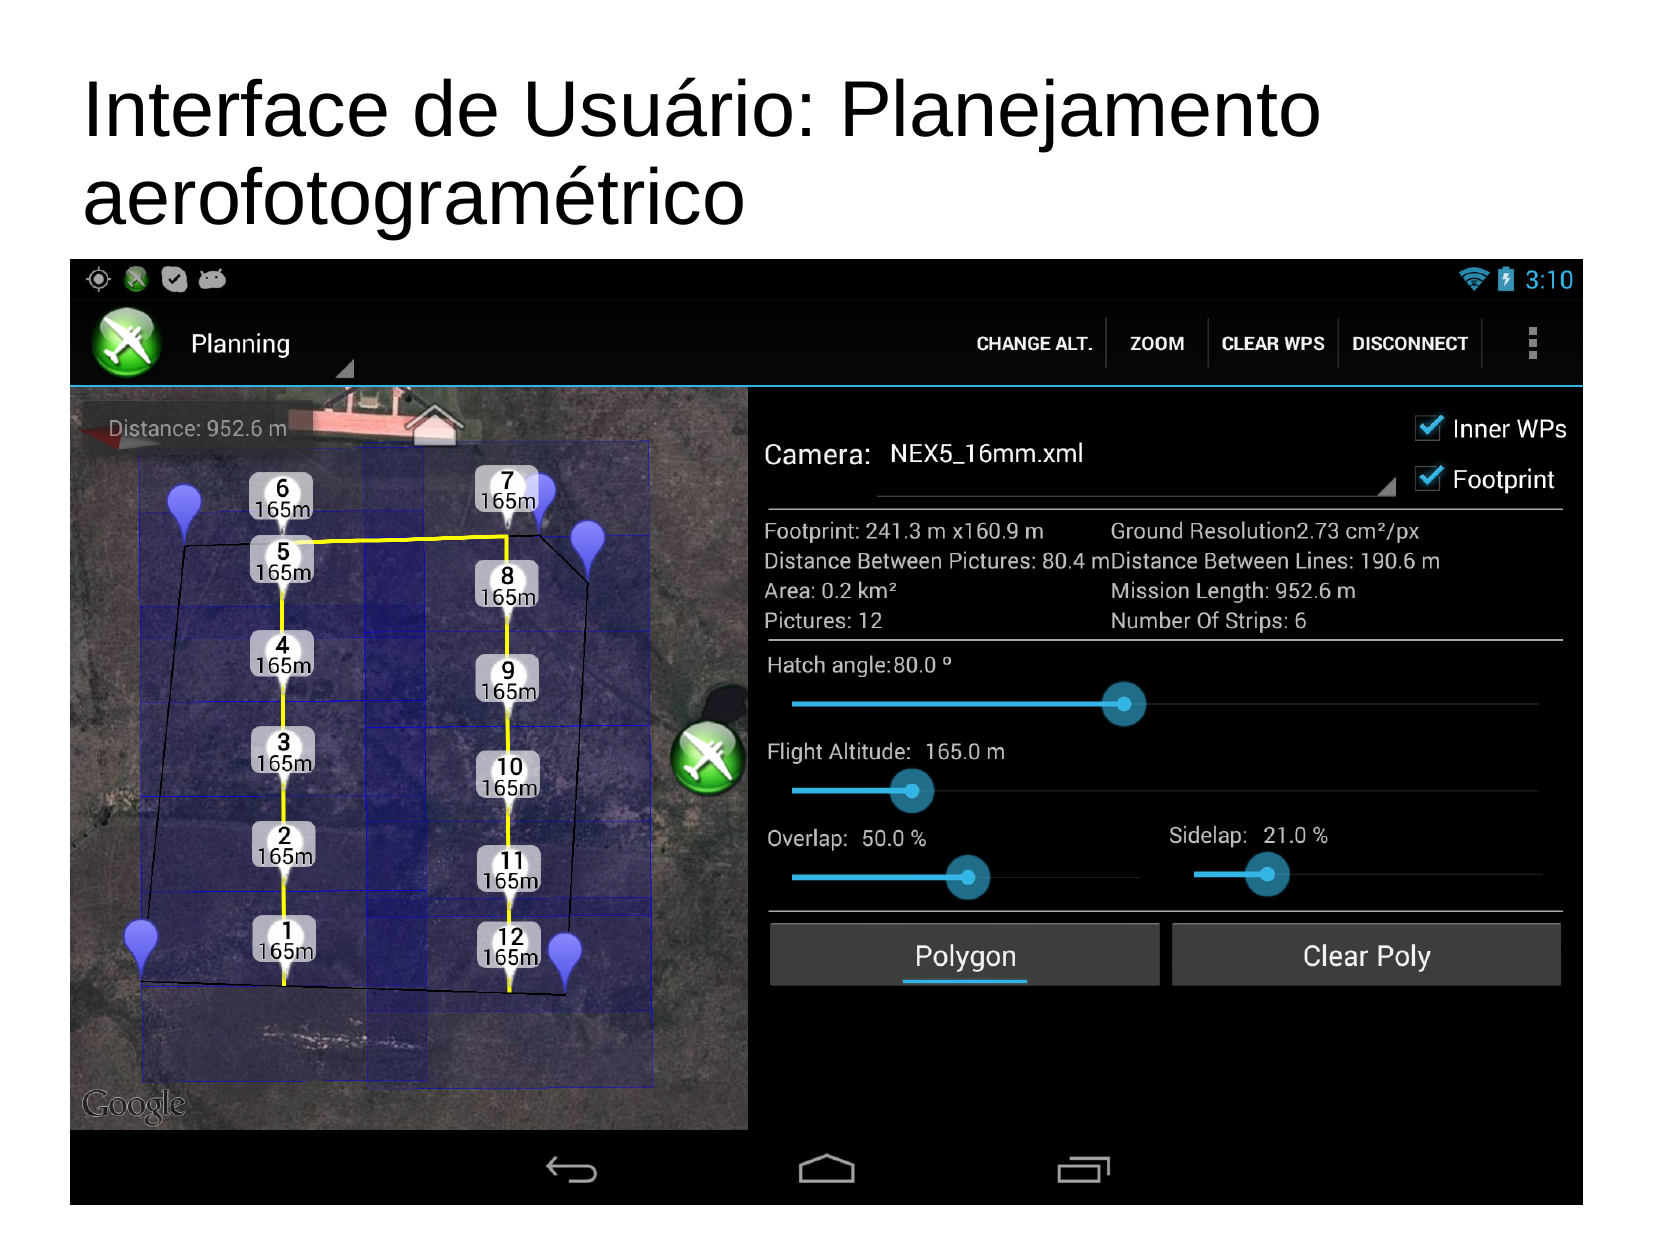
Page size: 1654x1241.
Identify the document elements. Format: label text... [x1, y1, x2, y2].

picture [70, 259, 1583, 1205]
title Interface de Usuário: Planejamento aerofotogramétrico [82, 49, 1571, 257]
